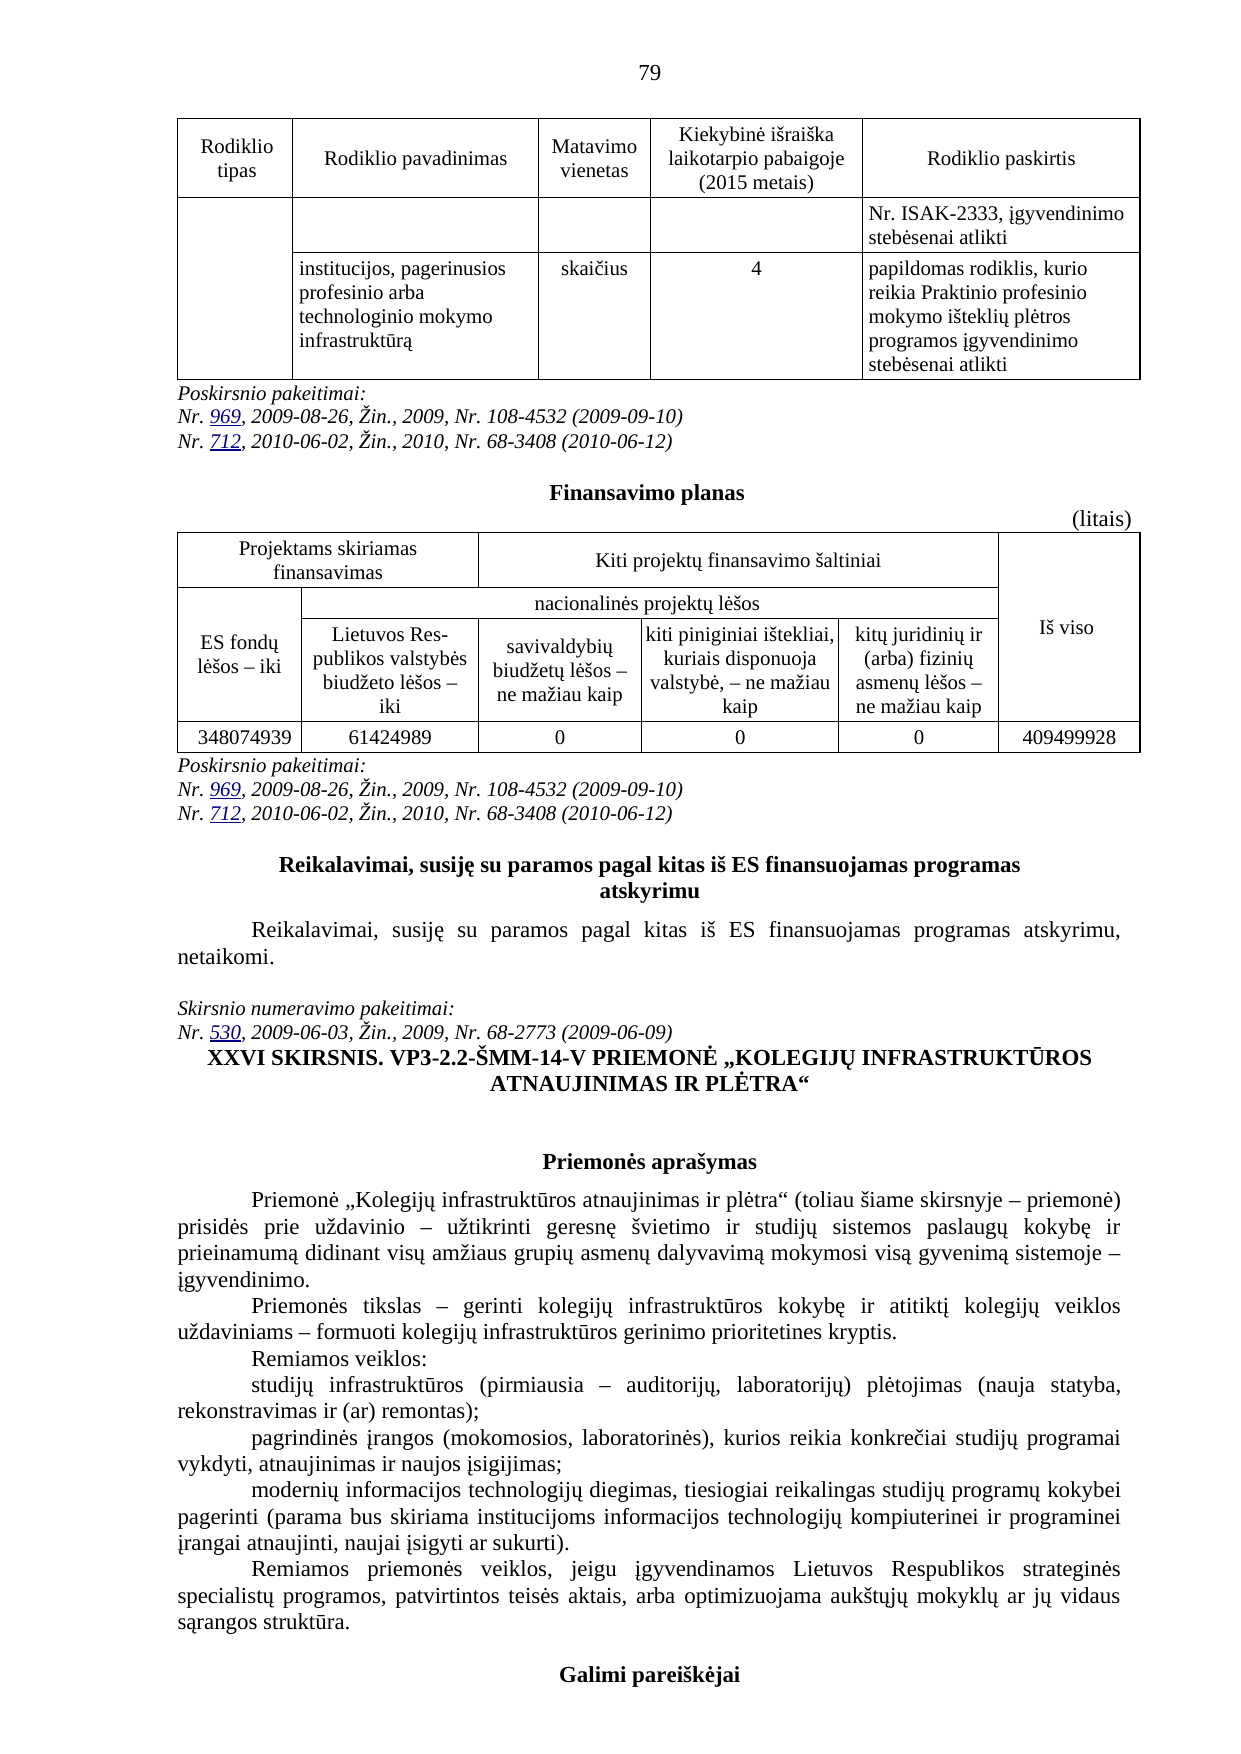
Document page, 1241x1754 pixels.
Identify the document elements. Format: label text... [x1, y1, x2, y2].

table_cell [651, 198, 862, 252]
table_cell nacionalinės projektų lėšos [302, 588, 998, 618]
text Nr. 530, 2009-06-03, Žin., 2009, Nr. 68-2773 (2009-06-09) [177, 1019, 1122, 1044]
table_cell [539, 198, 650, 252]
text pagrindinės įrangos (mokomosios, laboratorinės), kurios reikia konkrečiai studijų programai vykdyti, atnaujinimas ir naujos įsigijimas; [177, 1424, 1122, 1476]
text Priemonės aprašymas [177, 1148, 1122, 1174]
table_cell papildomas rodiklis, kurio reikia Praktinio profesinio mokymo išteklių plėtros programos įgyvendinimo stebėsenai atlikti [863, 253, 1139, 379]
text Reikalavimai, susiję su paramos pagal kitas iš ES finansuojamas programas atskyrimu [177, 851, 1122, 904]
text Nr. 712, 2010-06-02, Žin., 2010, Nr. 68-3408 (2010-06-12) [177, 428, 1122, 453]
text Remiamos priemonės veiklos, jeigu įgyvendinamos Lietuvos Respublikos strateginės specialistų programos, patvirtintos teisės aktais, arba optimizuojama aukštųjų mokyklų ar jų vidaus sąrangos struktūra. [177, 1556, 1122, 1634]
text Poskirsnio pakeitimai: [177, 380, 1122, 404]
table_cell kitų juridinių ir (arba) fizinių asmenų lėšos – ne mažiau kaip [839, 619, 998, 721]
table_header Rodiklio pavadinimas [293, 119, 538, 197]
text Priemonė „Kolegijų infrastruktūros atnaujinimas ir plėtra“ (toliau šiame skirsnyje – priemonė) prisidės prie uždavinio – užtikrinti geresnę švietimo ir studijų sistemos paslaugų kokybę ir prieinamumą didinant visų amžiaus grupių asmenų dalyvavimą mokymosi visą gyvenimą sistemoje – įgyvendinimo. [177, 1187, 1122, 1292]
table_cell 4 [651, 253, 862, 379]
text modernių informacijos technologijų diegimas, tiesiogiai reikalingas studijų programų kokybei pagerinti (parama bus skiriama institucijoms informacijos technologijų kompiuterinei ir programinei įrangai atnaujinti, naujai įsigyti ar sukurti). [177, 1476, 1122, 1556]
text Reikalavimai, susiję su paramos pagal kitas iš ES finansuojamas programas atskyrimu, netaikomi. [177, 916, 1122, 969]
table_cell 0 [479, 722, 641, 752]
text XXVI SKirsnis. VP3-2.2-ŠMM-14-V PRIEMONĖ „KOLEGIJŲ INFRASTRUKTŪROS ATNAUJINIMAS IR PLĖTRA“ [177, 1044, 1122, 1096]
table_cell 409499928 [999, 722, 1139, 752]
text Poskirsnio pakeitimai: [177, 753, 1122, 777]
table_header Kiti projektų finansavimo šaltiniai [479, 533, 998, 587]
table_cell 0 [839, 722, 998, 752]
table_cell Nr. ISAK-2333, įgyvendinimo stebėsenai atlikti [863, 198, 1139, 252]
text Nr. 969, 2009-08-26, Žin., 2009, Nr. 108-4532 (2009-09-10) [177, 404, 1122, 428]
text Nr. 969, 2009-08-26, Žin., 2009, Nr. 108-4532 (2009-09-10) [177, 777, 1122, 801]
table_header Rodiklio tipas [178, 119, 292, 197]
text Nr. 712, 2010-06-02, Žin., 2010, Nr. 68-3408 (2010-06-12) [177, 801, 1122, 825]
table_header Iš viso [999, 533, 1139, 721]
text Priemonės tikslas – gerinti kolegijų infrastruktūros kokybę ir atitiktį kolegijų veiklos uždaviniams – formuoti kolegijų infrastruktūros gerinimo prioritetines kryptis. [177, 1292, 1122, 1345]
table_cell ES fondų lėšos – iki [178, 588, 301, 721]
table_header Matavimo vienetas [539, 119, 650, 197]
table_cell 348074939 [178, 722, 301, 752]
table_cell institucijos, pagerinusios profesinio arba technologinio mokymo infrastruktūrą [293, 253, 538, 379]
text Skirsnio numeravimo pakeitimai: [177, 996, 1122, 1019]
text (litais) [177, 505, 1132, 532]
table_cell savivaldybių biudžetų lėšos – ne mažiau kaip [479, 619, 641, 721]
text studijų infrastruktūros (pirmiausia – auditorijų, laboratorijų) plėtojimas (nauja statyba, rekonstravimas ir (ar) remontas); [177, 1371, 1122, 1424]
text Remiamos veiklos: [177, 1345, 1122, 1371]
table_header Rodiklio paskirtis [863, 119, 1139, 197]
table_cell [178, 198, 292, 379]
table_cell 61424989 [302, 722, 478, 752]
table_header Projektams skiriamas finansavimas [178, 533, 478, 587]
table_header Kiekybinė išraiška laikotarpio pabaigoje (2015 metais) [651, 119, 862, 197]
text Finansavimo planas [177, 479, 1122, 505]
table_cell [293, 198, 538, 252]
text Galimi pareiškėjai [177, 1661, 1122, 1687]
table_cell kiti piniginiai ištekliai, kuriais disponuoja valsty­bė, – ne mažiau kaip [642, 619, 838, 721]
table_cell skaičius [539, 253, 650, 379]
table_cell 0 [642, 722, 838, 752]
table_cell Lietuvos Res­publikos valsty­bės biudžeto lėšos – iki [302, 619, 478, 721]
